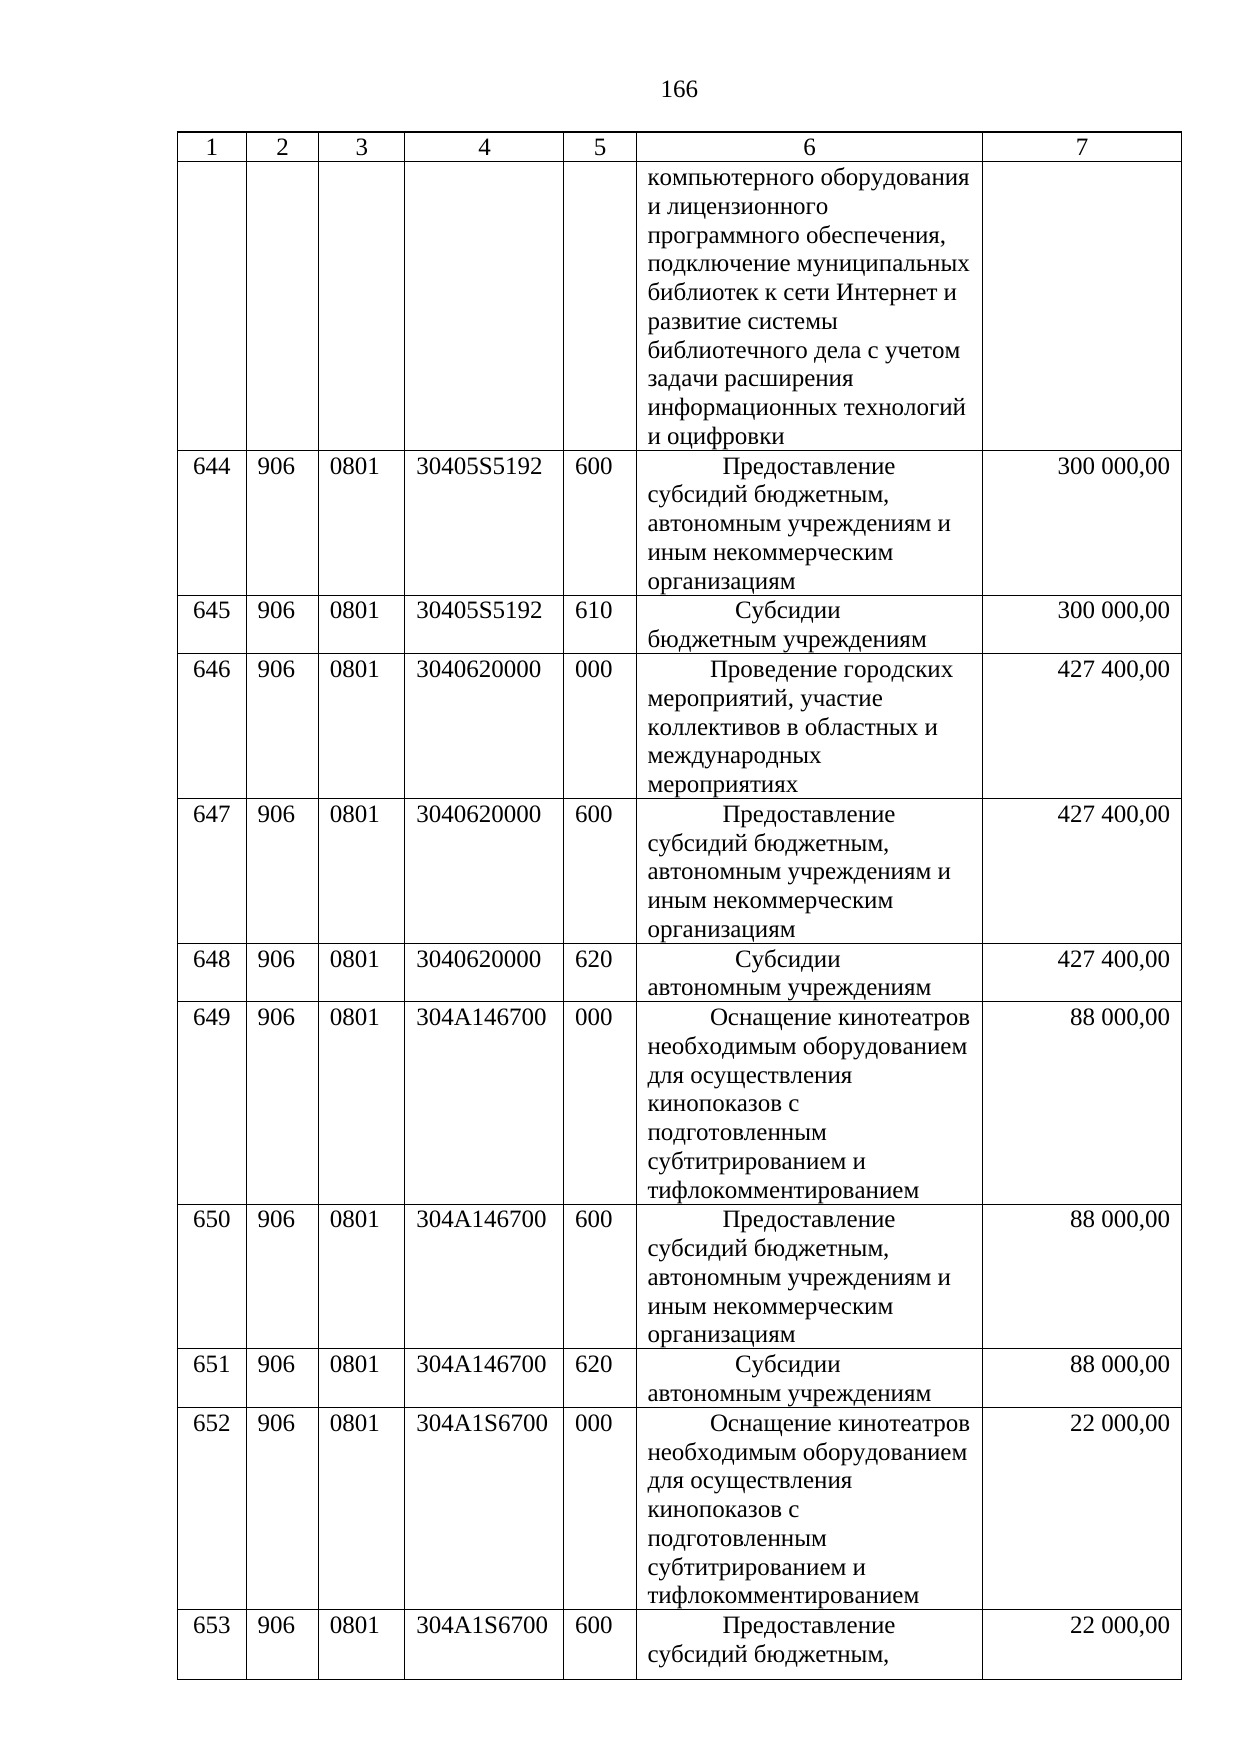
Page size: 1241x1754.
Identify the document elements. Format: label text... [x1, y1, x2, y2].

table_cell [178, 162, 246, 450]
table_cell 600 [564, 1205, 636, 1348]
table_cell 906 [247, 1408, 318, 1609]
table_header 3 [319, 133, 404, 161]
table_cell [983, 162, 1181, 450]
table_cell 906 [247, 1610, 318, 1679]
table_cell [405, 162, 563, 450]
table_cell 3040620000 [405, 799, 563, 943]
table_cell 600 [564, 451, 636, 594]
table_header 1 [178, 133, 246, 161]
table_cell 88 000,00 [983, 1349, 1181, 1407]
table_cell 645 [178, 596, 246, 653]
table_cell Предоставление субсидий бюджетным, автономным учреждениям и иным некоммерческим организациям [637, 1205, 982, 1348]
table_cell 88 000,00 [983, 1002, 1181, 1203]
table_cell 22 000,00 [983, 1408, 1181, 1609]
table_cell 610 [564, 596, 636, 653]
table_cell 644 [178, 451, 246, 594]
table_cell 427 400,00 [983, 799, 1181, 943]
table_cell 0801 [319, 596, 404, 653]
table_cell 3040620000 [405, 654, 563, 798]
table_cell 0801 [319, 944, 404, 1001]
table_header 5 [564, 133, 636, 161]
table_cell 427 400,00 [983, 944, 1181, 1001]
table_cell компьютерного оборудования и лицензионного программного обеспечения, подключение муниципальных библиотек к сети Интернет и развитие системы библиотечного дела с учетом задачи расширения информационных технологий и оцифровки [637, 162, 982, 450]
table_cell 649 [178, 1002, 246, 1203]
table_cell 0801 [319, 451, 404, 594]
table_cell Предоставление субсидий бюджетным, автономным учреждениям и иным некоммерческим организациям [637, 799, 982, 943]
table_header 7 [983, 133, 1181, 161]
table_cell Субсидии автономным учреждениям [637, 944, 982, 1001]
table_cell 620 [564, 1349, 636, 1407]
table_cell Проведение городских мероприятий, участие коллективов в областных и международных мероприятиях [637, 654, 982, 798]
table_cell Субсидии автономным учреждениям [637, 1349, 982, 1407]
table_cell 0801 [319, 654, 404, 798]
table_cell 427 400,00 [983, 654, 1181, 798]
table_cell Субсидии бюджетным учреждениям [637, 596, 982, 653]
table_cell 906 [247, 596, 318, 653]
table_cell 0801 [319, 1002, 404, 1203]
table_cell 304A146700 [405, 1349, 563, 1407]
table_cell 906 [247, 1002, 318, 1203]
table_cell 000 [564, 1408, 636, 1609]
table_cell 304A1S6700 [405, 1408, 563, 1609]
table_header 6 [637, 133, 982, 161]
table_cell 906 [247, 799, 318, 943]
table_cell [319, 162, 404, 450]
table_cell 300 000,00 [983, 596, 1181, 653]
table_cell 0801 [319, 1610, 404, 1679]
table_cell 648 [178, 944, 246, 1001]
table_cell 906 [247, 1349, 318, 1407]
table_cell 30405S5192 [405, 596, 563, 653]
table_cell Предоставление субсидий бюджетным, [637, 1610, 982, 1679]
table_cell Предоставление субсидий бюджетным, автономным учреждениям и иным некоммерческим организациям [637, 451, 982, 594]
table_cell Оснащение кинотеатров необходимым оборудованием для осуществления кинопоказов с подготовленным субтитрированием и тифлокомментированием [637, 1408, 982, 1609]
table_cell 650 [178, 1205, 246, 1348]
table_cell 304A146700 [405, 1205, 563, 1348]
table_cell 88 000,00 [983, 1205, 1181, 1348]
table_cell 647 [178, 799, 246, 943]
table_cell 0801 [319, 1408, 404, 1609]
table_cell 000 [564, 1002, 636, 1203]
table_cell 652 [178, 1408, 246, 1609]
table_cell 906 [247, 451, 318, 594]
table_cell 0801 [319, 799, 404, 943]
table_cell 600 [564, 799, 636, 943]
table_cell 906 [247, 654, 318, 798]
table_cell 600 [564, 1610, 636, 1679]
table_cell 646 [178, 654, 246, 798]
table_cell [247, 162, 318, 450]
table_cell 0801 [319, 1349, 404, 1407]
table_cell 620 [564, 944, 636, 1001]
table_cell [564, 162, 636, 450]
table_cell 30405S5192 [405, 451, 563, 594]
table_cell 304A1S6700 [405, 1610, 563, 1679]
table_header 2 [247, 133, 318, 161]
table_cell 3040620000 [405, 944, 563, 1001]
table_cell 22 000,00 [983, 1610, 1181, 1679]
table_cell 000 [564, 654, 636, 798]
table_cell 906 [247, 1205, 318, 1348]
table_cell 906 [247, 944, 318, 1001]
table_cell Оснащение кинотеатров необходимым оборудованием для осуществления кинопоказов с подготовленным субтитрированием и тифлокомментированием [637, 1002, 982, 1203]
table_cell 653 [178, 1610, 246, 1679]
table_cell 0801 [319, 1205, 404, 1348]
table_cell 300 000,00 [983, 451, 1181, 594]
table_cell 651 [178, 1349, 246, 1407]
table_header 4 [405, 133, 563, 161]
table_cell 304A146700 [405, 1002, 563, 1203]
